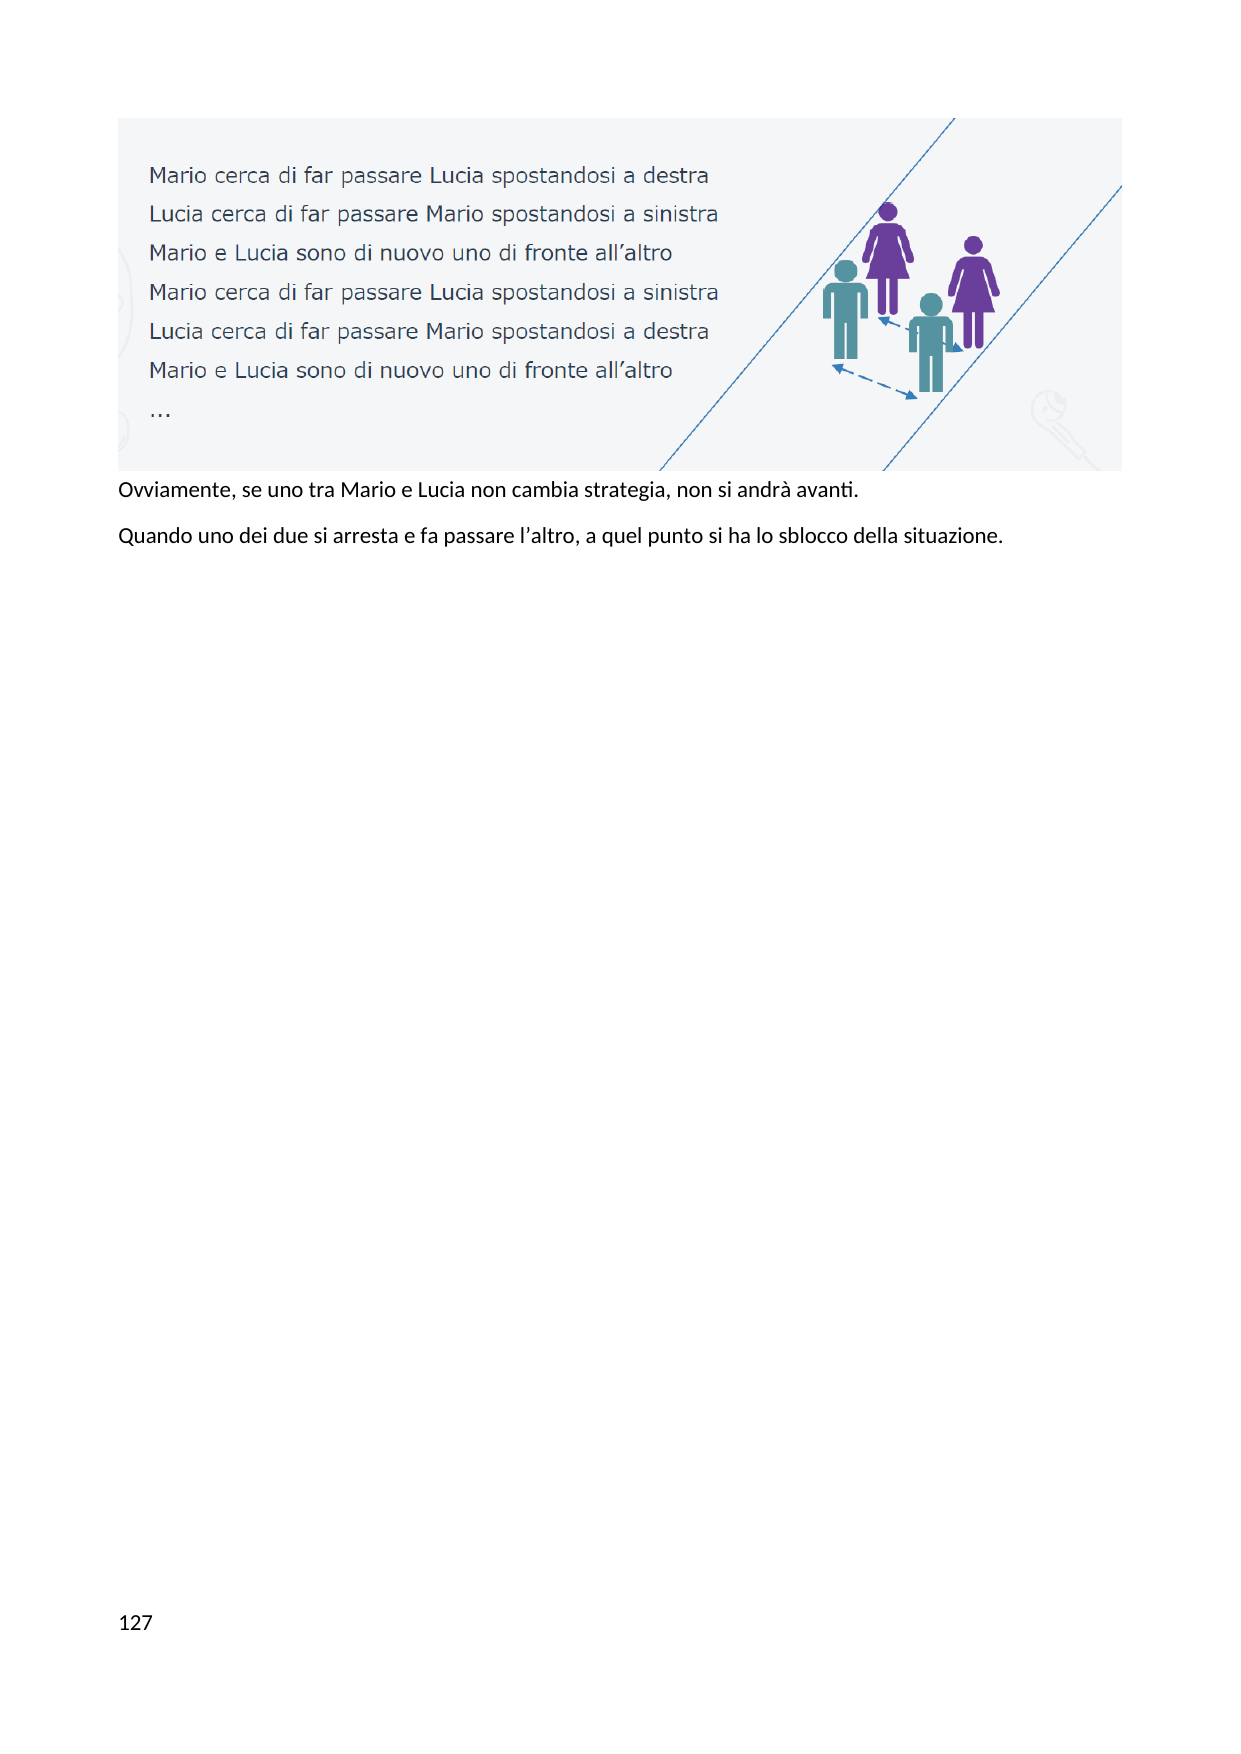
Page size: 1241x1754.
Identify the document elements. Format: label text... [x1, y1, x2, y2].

text Ovviamente, se uno tra Mario e Lucia non cambia strategia, non si andrà avanti. [118, 471, 1122, 503]
picture [118, 118, 1123, 471]
text Quando uno dei due si arresta e fa passare l’altro, a quel punto si ha lo sblocco della situazione. [118, 521, 1122, 549]
